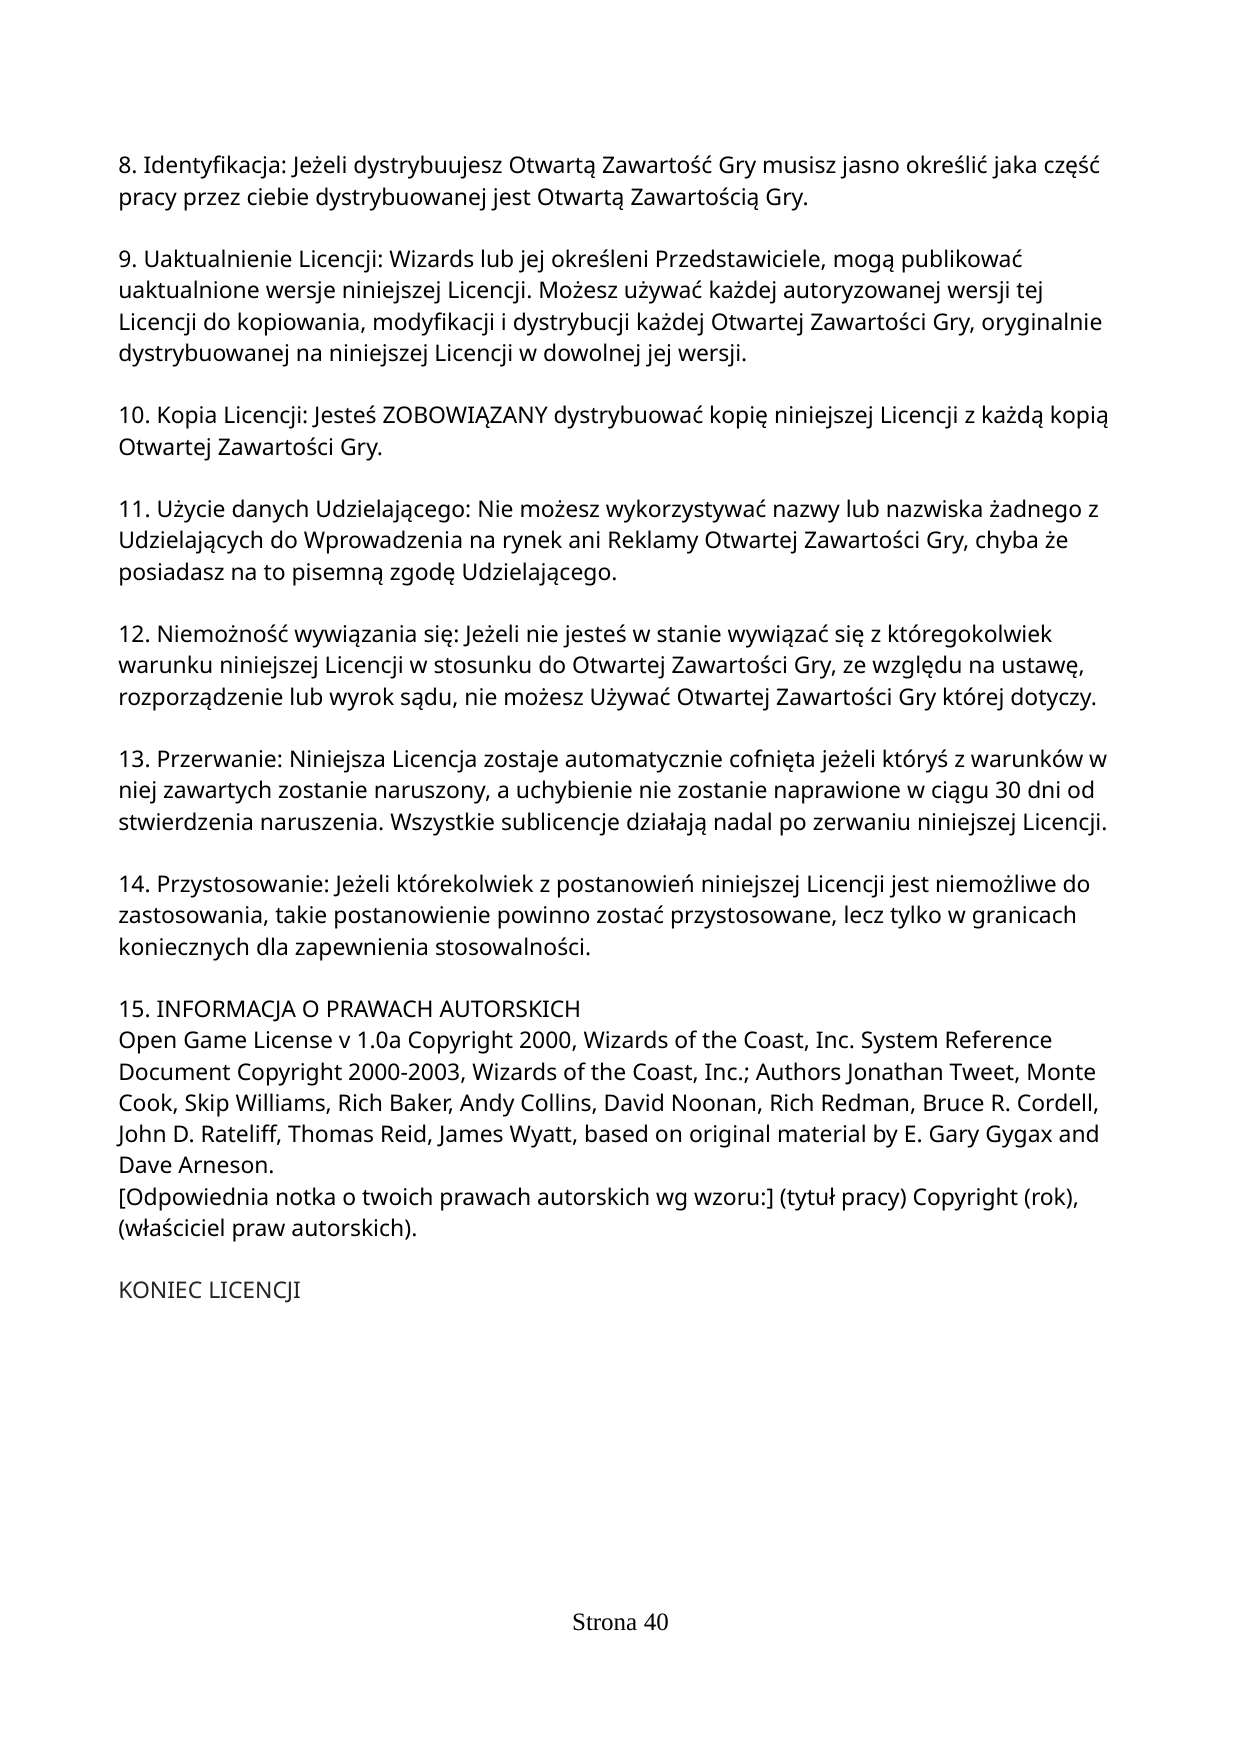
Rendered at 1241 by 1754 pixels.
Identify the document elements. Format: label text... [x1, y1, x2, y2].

text 12. Niemożność wywiązania się: Jeżeli nie jesteś w stanie wywiązać się z któregokolwiek warunku niniejszej Licencji w stosunku do Otwartej Zawartości Gry, ze względu na ustawę, rozporządzenie lub wyrok sądu, nie możesz Używać Otwartej Zawartości Gry której dotyczy. [118, 618, 1122, 712]
text 13. Przerwanie: Niniejsza Licencja zostaje automatycznie cofnięta jeżeli któryś z warunków w niej zawartych zostanie naruszony, a uchybienie nie zostanie naprawione w ciągu 30 dni od stwierdzenia naruszenia. Wszystkie sublicencje działają nadal po zerwaniu niniejszej Licencji. [118, 743, 1122, 837]
text 8. Identyfikacja: Jeżeli dystrybuujesz Otwartą Zawartość Gry musisz jasno określić jaka część pracy przez ciebie dystrybuowanej jest Otwartą Zawartością Gry. [118, 149, 1122, 212]
text KONIEC LICENCJI [118, 1274, 1122, 1337]
text 10. Kopia Licencji: Jesteś ZOBOWIĄZANY dystrybuować kopię niniejszej Licencji z każdą kopią Otwartej Zawartości Gry. [118, 399, 1122, 462]
text 9. Uaktualnienie Licencji: Wizards lub jej określeni Przedstawiciele, mogą publikować uaktualnione wersje niniejszej Licencji. Możesz używać każdej autoryzowanej wersji tej Licencji do kopiowania, modyfikacji i dystrybucji każdej Otwartej Zawartości Gry, oryginalnie dystrybuowanej na niniejszej Licencji w dowolnej jej wersji. [118, 243, 1122, 368]
text 11. Użycie danych Udzielającego: Nie możesz wykorzystywać nazwy lub nazwiska żadnego z Udzielających do Wprowadzenia na rynek ani Reklamy Otwartej Zawartości Gry, chyba że posiadasz na to pisemną zgodę Udzielającego. [118, 493, 1122, 587]
text 15. INFORMACJA O PRAWACH AUTORSKICH [118, 993, 1122, 1024]
text 14. Przystosowanie: Jeżeli którekolwiek z postanowień niniejszej Licencji jest niemożliwe do zastosowania, takie postanowienie powinno zostać przystosowane, lecz tylko w granicach koniecznych dla zapewnienia stosowalności. [118, 868, 1122, 962]
text Open Game License v 1.0a Copyright 2000, Wizards of the Coast, Inc. System Reference Document Copyright 2000-2003, Wizards of the Coast, Inc.; Authors Jonathan Tweet, Monte Cook, Skip Williams, Rich Baker, Andy Collins, David Noonan, Rich Redman, Bruce R. Cordell, John D. Rateliff, Thomas Reid, James Wyatt, based on original material by E. Gary Gygax and Dave Arneson. [118, 1024, 1122, 1181]
text [Odpowiednia notka o twoich prawach autorskich wg wzoru:] (tytuł pracy) Copyright (rok), (właściciel praw autorskich). [118, 1181, 1122, 1243]
